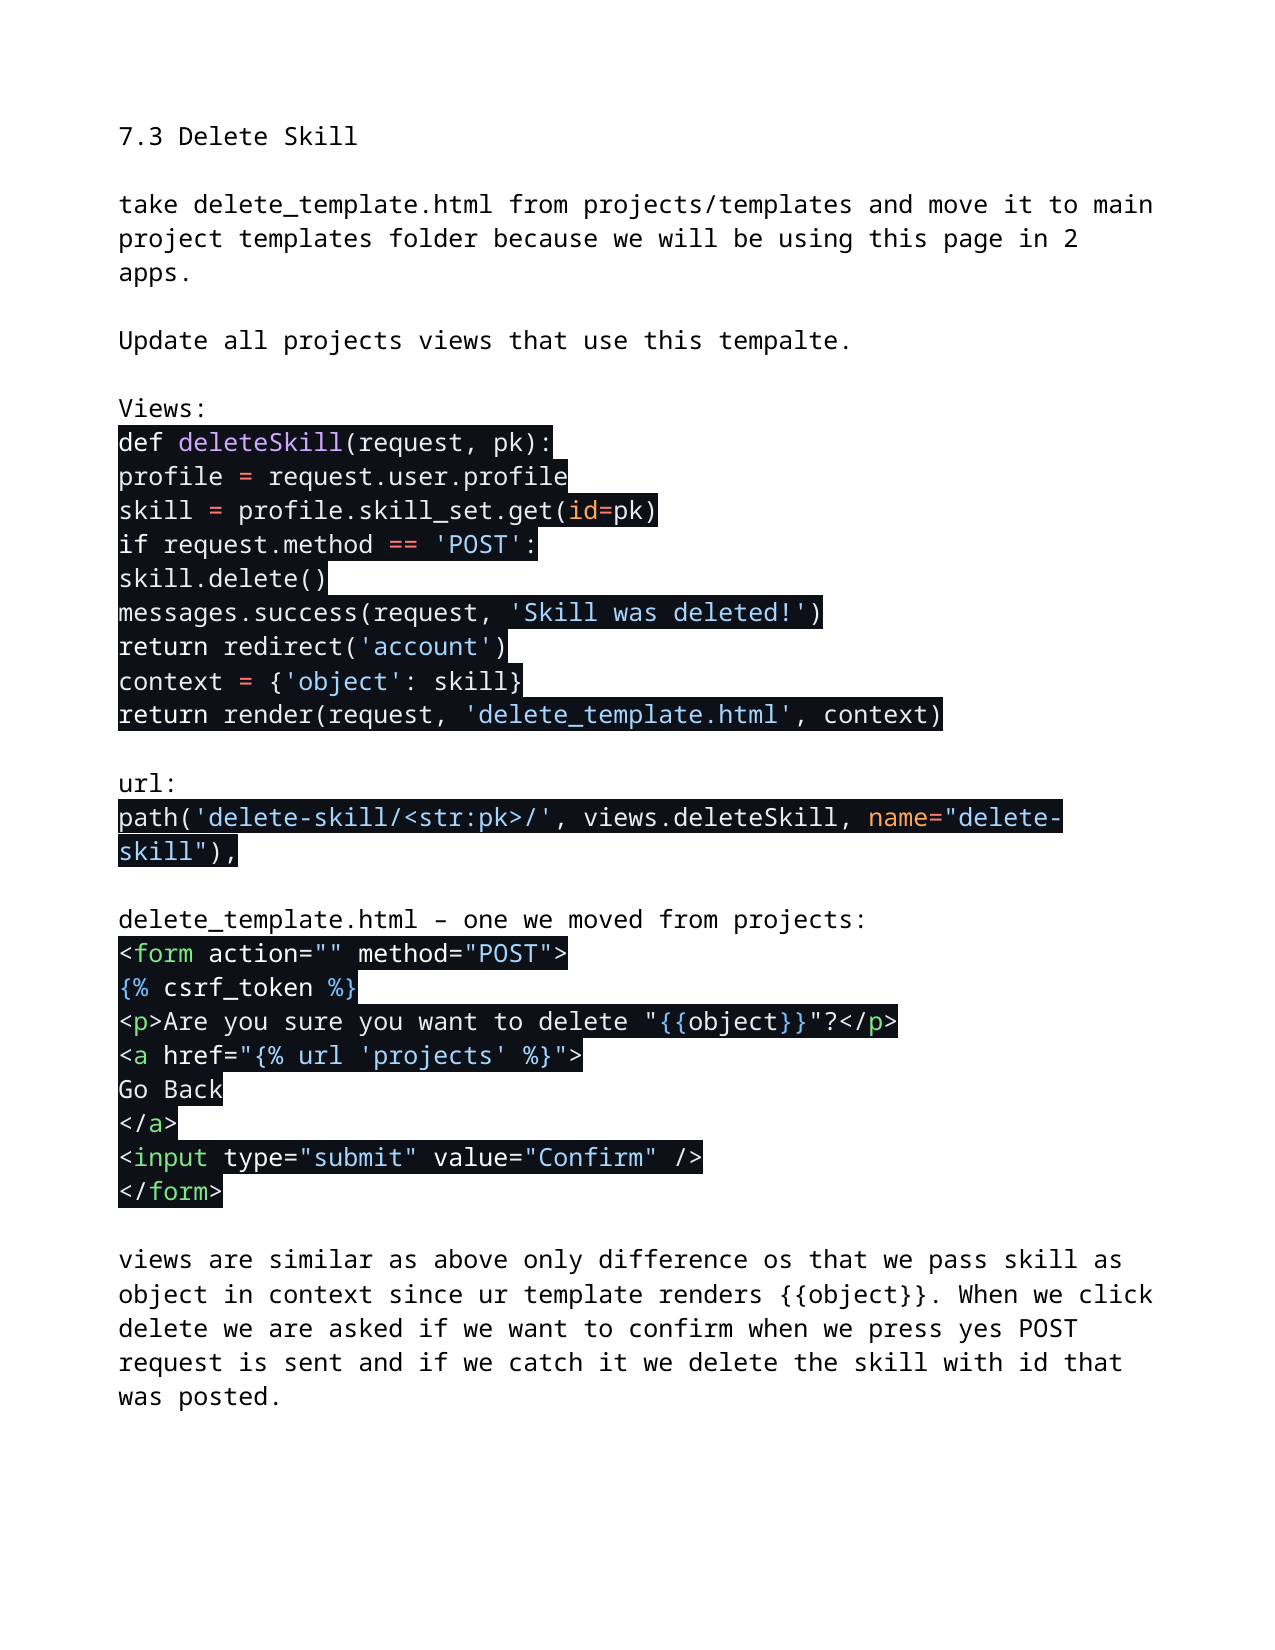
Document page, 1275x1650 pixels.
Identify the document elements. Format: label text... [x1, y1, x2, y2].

text skill.delete() [118, 561, 1157, 595]
text return render(request, 'delete_template.html', context) [118, 697, 1157, 731]
text Views: [118, 391, 1157, 425]
text def deleteSkill(request, pk): [118, 425, 1157, 459]
text path('delete-skill/<str:pk>/', views.deleteSkill, name="delete-skill"), [118, 799, 1157, 867]
text Go Back [118, 1072, 1157, 1106]
text </form> [118, 1174, 1157, 1208]
text {% csrf_token %} [118, 970, 1157, 1004]
text skill = profile.skill_set.get(id=pk) [118, 493, 1157, 527]
text <p>Are you sure you want to delete "{{object}}"?</p> [118, 1004, 1157, 1038]
text url: [118, 765, 1157, 799]
text <form action="" method="POST"> [118, 936, 1157, 970]
text Update all projects views that use this tempalte. [118, 322, 1157, 357]
text delete_template.html – one we moved from projects: [118, 902, 1157, 936]
text profile = request.user.profile [118, 459, 1157, 493]
text take delete_template.html from projects/templates and move it to main project templates folder because we will be using this page in 2 apps. [118, 186, 1157, 288]
text context = {'object': skill} [118, 663, 1157, 697]
text </a> [118, 1106, 1157, 1140]
text messages.success(request, 'Skill was deleted!') [118, 595, 1157, 629]
text <a href="{% url 'projects' %}"> [118, 1038, 1157, 1072]
text views are similar as above only difference os that we pass skill as object in context since ur template renders {{object}}. When we click delete we are asked if we want to confirm when we press yes POST request is sent and if we catch it we delete the skill with id that was posted. [118, 1208, 1157, 1412]
text 7.3 Delete Skill [118, 118, 1157, 152]
text if request.method == 'POST': [118, 527, 1157, 561]
text <input type="submit" value="Confirm" /> [118, 1140, 1157, 1174]
text return redirect('account') [118, 629, 1157, 663]
